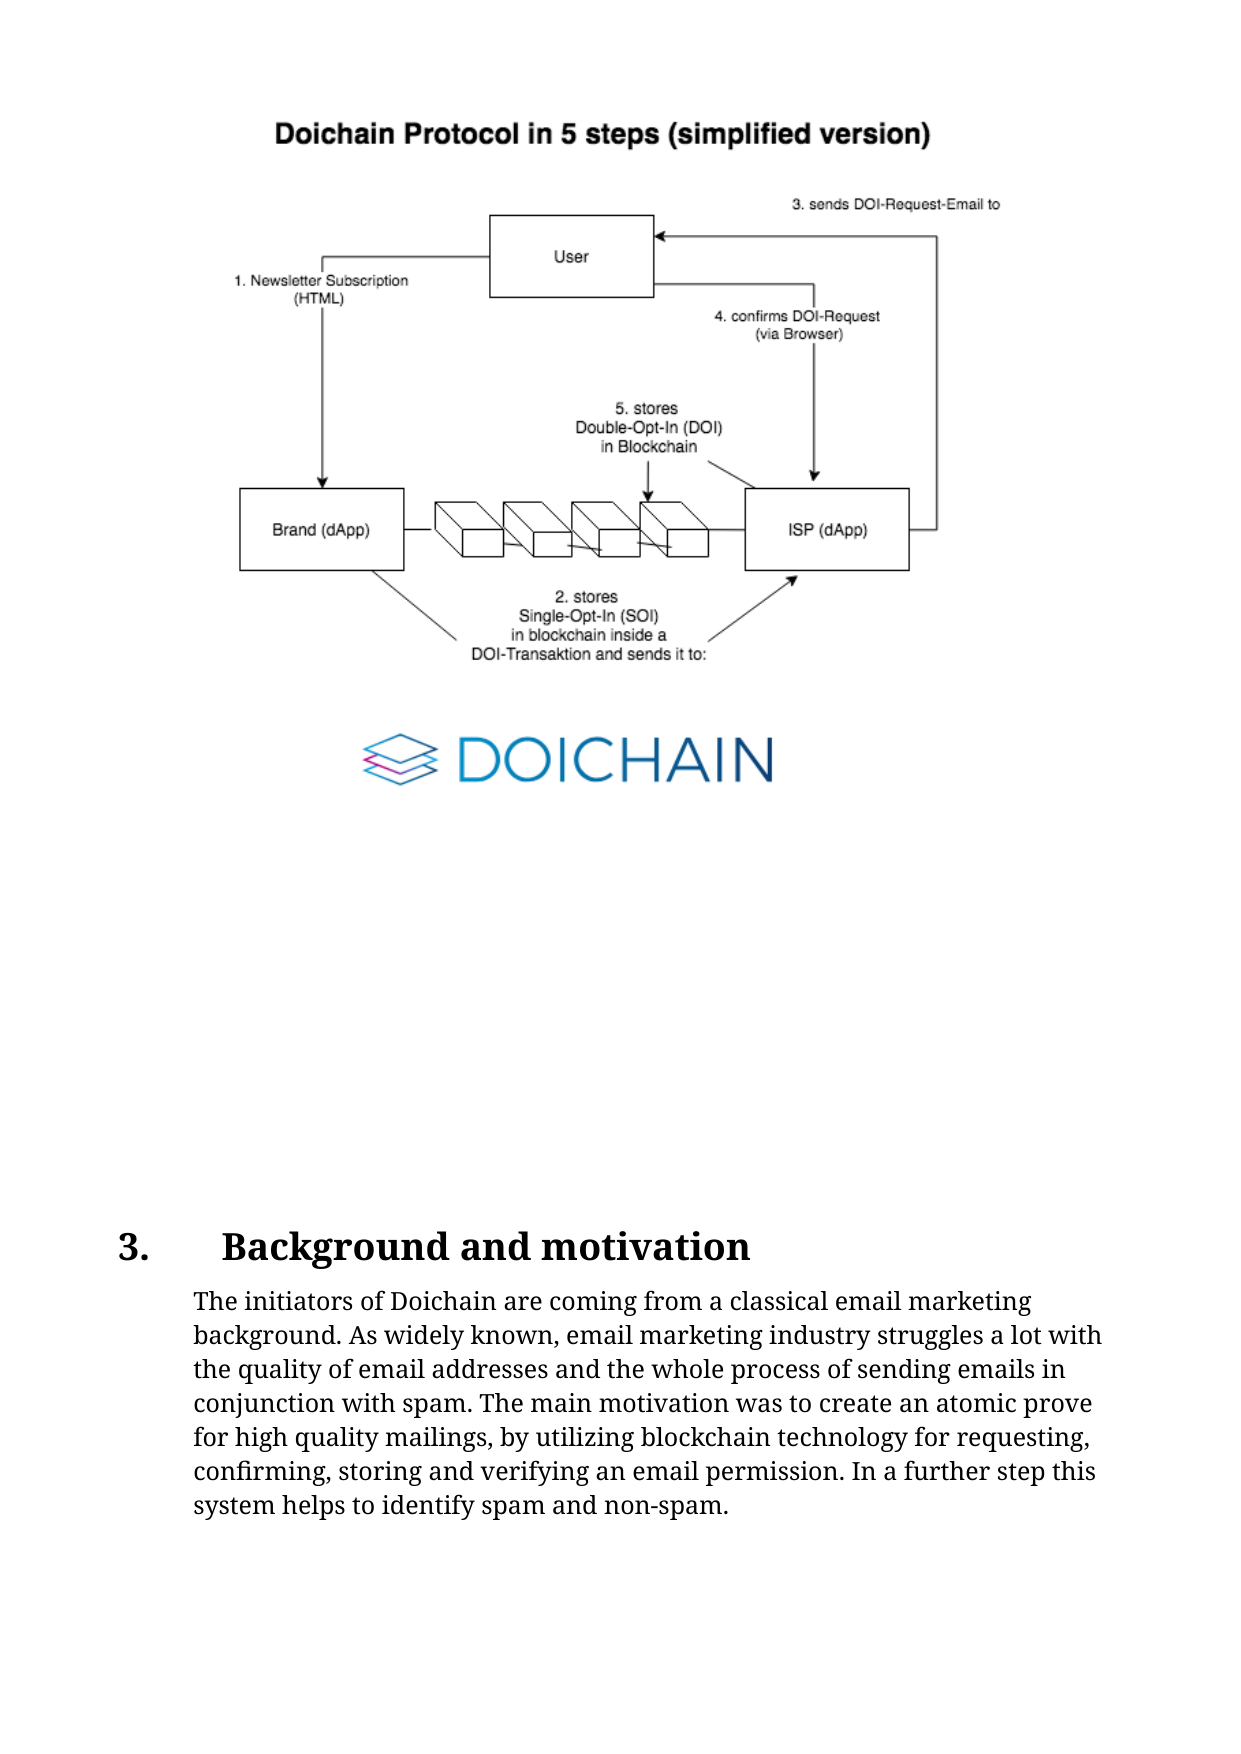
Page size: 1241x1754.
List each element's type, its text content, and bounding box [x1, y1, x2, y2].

subtitle Background and motivation [118, 1220, 1122, 1271]
list The initiators of Doichain are coming from a classical email marketing background. As widely known, email marketing industry struggles a lot with the quality of email addresses and the whole process of sending emails in conjunction with spam. The main motivation was to create an atomic prove for high quality mailings, by utilizing blockchain technology for requesting, confirming, storing and verifying an email permission. In a further step this system helps to identify spam and non-spam. [156, 1284, 1122, 1522]
picture [234, 118, 1007, 787]
